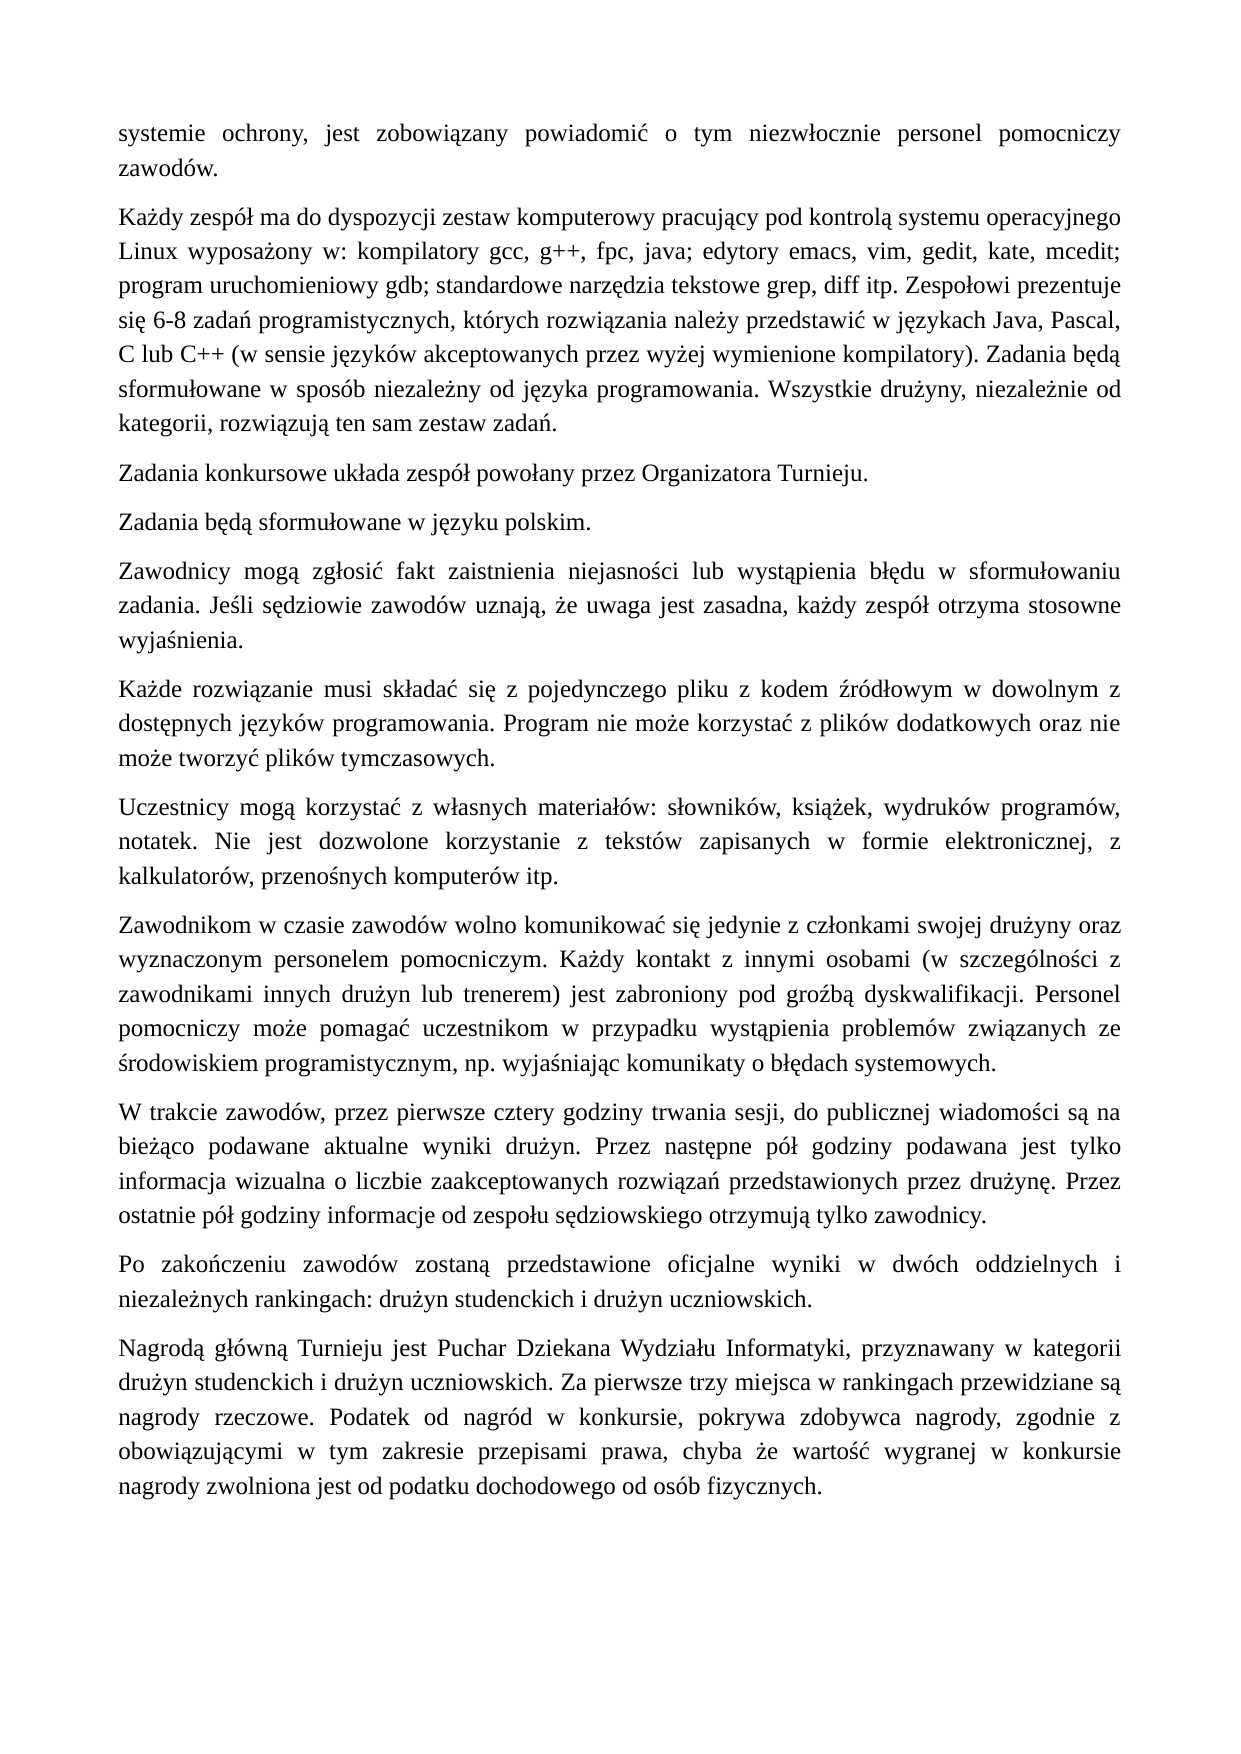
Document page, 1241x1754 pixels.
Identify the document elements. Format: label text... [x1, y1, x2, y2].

text W trakcie zawodów, przez pierwsze cztery godziny trwania sesji, do publicznej wiadomości są na bieżąco podawane aktualne wyniki drużyn. Przez następne pół godziny podawana jest tylko informacja wizualna o liczbie zaakceptowanych rozwiązań przedstawionych przez drużynę. Przez ostatnie pół godziny informacje od zespołu sędziowskiego otrzymują tylko zawodnicy. [118, 1097, 1122, 1229]
text systemie ochrony, jest zobowiązany powiadomić o tym niezwłocznie personel pomocniczy zawodów. [118, 118, 1122, 181]
text Zadania będą sformułowane w języku polskim. [118, 507, 1122, 535]
text Zawodnikom w czasie zawodów wolno komunikować się jedynie z członkami swojej drużyny oraz wyznaczonym personelem pomocniczym. Każdy kontakt z innymi osobami (w szczególności z zawodnikami innych drużyn lub trenerem) jest zabroniony pod groźbą dyskwalifikacji. Personel pomocniczy może pomagać uczestnikom w przypadku wystąpienia problemów związanych ze środowiskiem programistycznym, np. wyjaśniając komunikaty o błędach systemowych. [118, 910, 1122, 1076]
text Każde rozwiązanie musi składać się z pojedynczego pliku z kodem źródłowym w dowolnym z dostępnych języków programowania. Program nie może korzystać z plików dodatkowych oraz nie może tworzyć plików tymczasowych. [118, 674, 1122, 771]
text Po zakończeniu zawodów zostaną przedstawione oficjalne wyniki w dwóch oddzielnych i niezależnych rankingach: drużyn studenckich i drużyn uczniowskich. [118, 1249, 1122, 1312]
text Każdy zespół ma do dyspozycji zestaw komputerowy pracujący pod kontrolą systemu operacyjnego Linux wyposażony w: kompilatory gcc, g++, fpc, java; edytory emacs, vim, gedit, kate, mcedit; program uruchomieniowy gdb; standardowe narzędzia tekstowe grep, diff itp. Zespołowi prezentuje się 6-8 zadań programistycznych, których rozwiązania należy przedstawić w językach Java, Pascal, C lub C++ (w sensie języków akceptowanych przez wyżej wymienione kompilatory). Zadania będą sformułowane w sposób niezależny od języka programowania. Wszystkie drużyny, niezależnie od kategorii, rozwiązują ten sam zestaw zadań. [118, 202, 1122, 437]
text Zawodnicy mogą zgłosić fakt zaistnienia niejasności lub wystąpienia błędu w sformułowaniu zadania. Jeśli sędziowie zawodów uznają, że uwaga jest zasadna, każdy zespół otrzyma stosowne wyjaśnienia. [118, 556, 1122, 653]
text Nagrodą główną Turnieju jest Puchar Dziekana Wydziału Informatyki, przyznawany w kategorii drużyn studenckich i drużyn uczniowskich. Za pierwsze trzy miejsca w rankingach przewidziane są nagrody rzeczowe. Podatek od nagród w konkursie, pokrywa zdobywca nagrody, zgodnie z obowiązującymi w tym zakresie przepisami prawa, chyba że wartość wygranej w konkursie nagrody zwolniona jest od podatku dochodowego od osób fizycznych. [118, 1333, 1122, 1499]
text Zadania konkursowe układa zespół powołany przez Organizatora Turnieju. [118, 458, 1122, 486]
text Uczestnicy mogą korzystać z własnych materiałów: słowników, książek, wydruków programów, notatek. Nie jest dozwolone korzystanie z tekstów zapisanych w formie elektronicznej, z kalkulatorów, przenośnych komputerów itp. [118, 792, 1122, 889]
